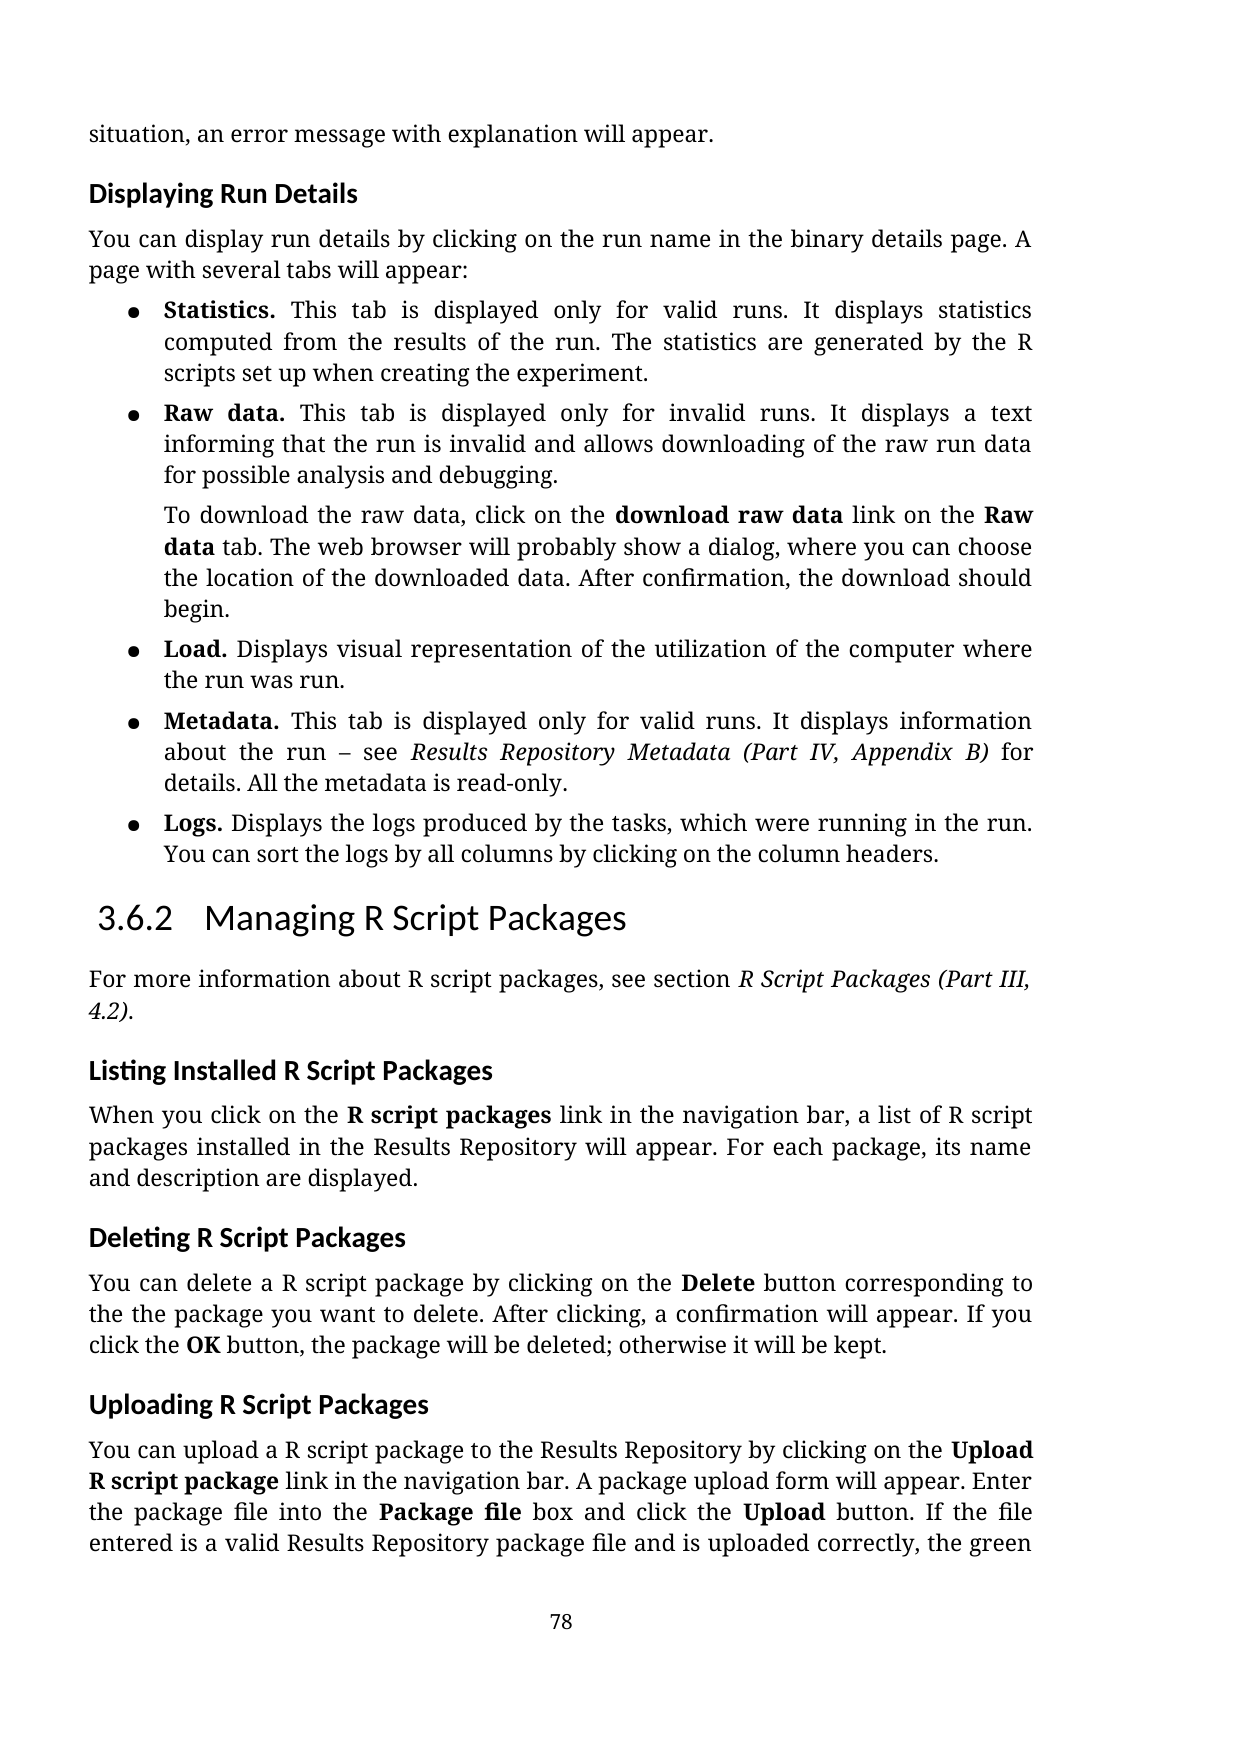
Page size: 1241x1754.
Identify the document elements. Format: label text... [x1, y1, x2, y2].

text When you click on the R script packages link in the navigation bar, a list of R script packages installed in the Results Repository will appear. For each package, its name and description are displayed. [88, 1099, 1033, 1193]
subtitle Managing R Script Packages [88, 902, 1033, 940]
subtitle Listing Installed R Script Packages [88, 1058, 1033, 1087]
text You can delete a R script package by clicking on the Delete button corresponding to the the package you want to delete. After clicking, a confirmation will appear. If you click the OK button, the package will be deleted; otherwise it will be kept. [88, 1266, 1033, 1360]
list Metadata. This tab is displayed only for valid runs. It displays information about the run – see Results Repository Metadata (Part IV, Appendix B) for details. All the metadata is read-only. [126, 704, 1033, 798]
text situation, an error message with explanation will appear. [88, 118, 1033, 149]
text You can display run details by clicking on the run name in the binary details page. A page with several tabs will appear: [88, 223, 1033, 285]
list To download the raw data, click on the download raw data link on the Raw data tab. The web browser will probably show a dialog, where you can choose the location of the downloaded data. After confirmation, the download should begin. [126, 499, 1033, 624]
text You can upload a R script package to the Results Repository by clicking on the Upload R script package link in the navigation bar. A package upload form will appear. Enter the package file into the Package file box and click the Upload button. If the file entered is a valid Results Repository package file and is uploaded correctly, the green [88, 1434, 1033, 1559]
subtitle Deleting R Script Packages [88, 1226, 1033, 1255]
subtitle Uploading R Script Packages [88, 1393, 1033, 1422]
list Load. Displays visual representation of the utilization of the computer where the run was run. [126, 633, 1033, 696]
list Statistics. This tab is displayed only for valid runs. It displays statistics computed from the results of the run. The statistics are generated by the R scripts set up when creating the experiment. [126, 294, 1033, 388]
list Logs. Displays the logs produced by the tasks, which were running in the run. You can sort the logs by all columns by clicking on the column headers. [126, 807, 1033, 870]
subtitle Displaying Run Details [88, 182, 1033, 211]
text For more information about R script packages, see section R Script Packages (Part III, 4.2). [88, 963, 1033, 1026]
list Raw data. This tab is displayed only for invalid runs. It displays a text informing that the run is invalid and allows downloading of the raw run data for possible analysis and debugging. [126, 397, 1033, 491]
